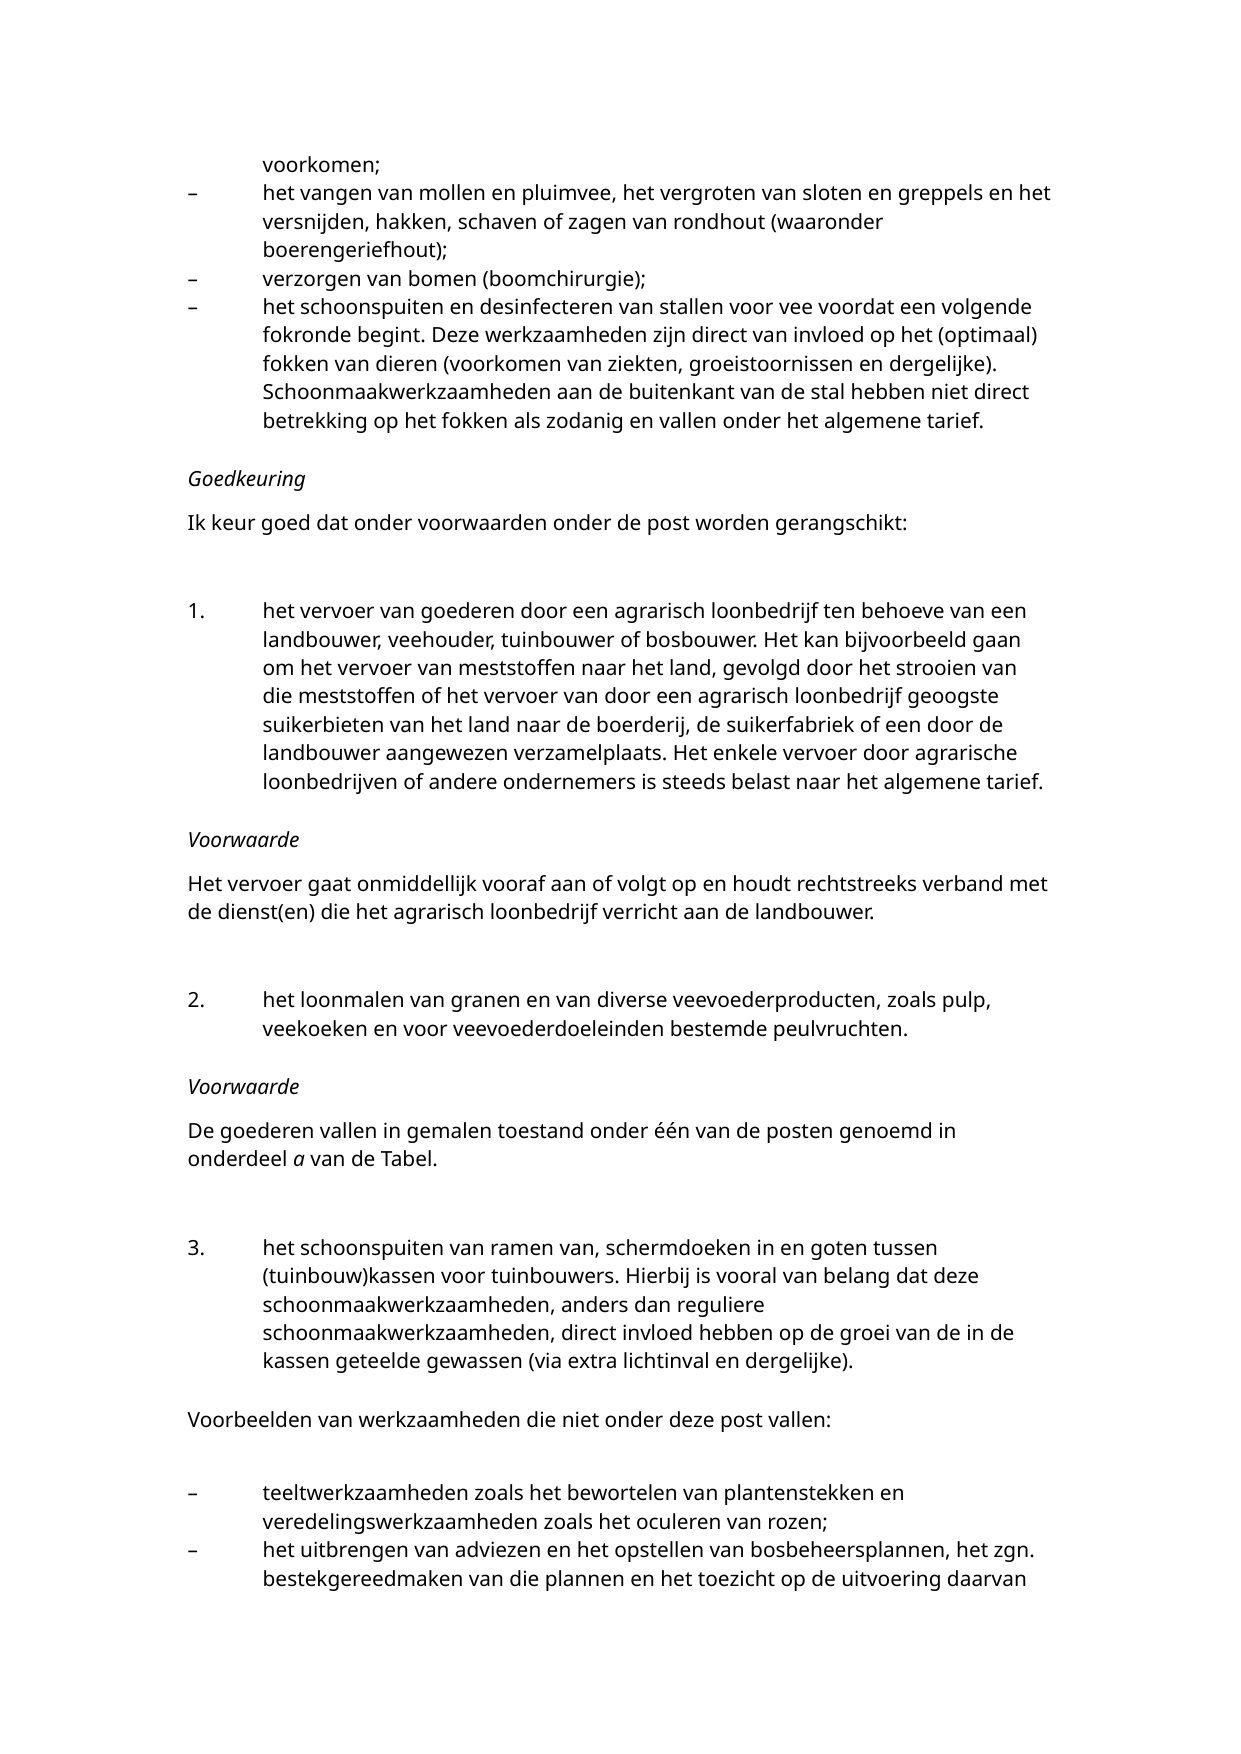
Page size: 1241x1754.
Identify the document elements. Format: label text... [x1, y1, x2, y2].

list het loonmalen van granen en van diverse veevoederproducten, zoals pulp, veekoeken en voor veevoederdoeleinden bestemde peulvruchten. [187, 986, 1053, 1042]
text Voorbeelden van werkzaamheden die niet onder deze post vallen: [187, 1405, 1053, 1433]
list het vangen van mollen en pluimvee, het vergroten van sloten en greppels en het versnijden, hakken, schaven of zagen van rondhout (waaronder boerengeriefhout); [187, 178, 1053, 264]
text Goedkeuring [187, 464, 1053, 493]
text De goederen vallen in gemalen toestand onder één van de posten genoemd in onderdeel a van de Tabel. [187, 1116, 1053, 1173]
list het vervoer van goederen door een agrarisch loonbedrijf ten behoeve van een landbouwer, veehouder, tuinbouwer of bosbouwer. Het kan bijvoorbeeld gaan om het vervoer van meststoffen naar het land, gevolgd door het strooien van die meststoffen of het vervoer van door een agrarisch loonbedrijf geoogste suikerbieten van het land naar de boerderij, de suikerfabriek of een door de landbouwer aangewezen verzamelplaats. Het enkele vervoer door agrarische loonbedrijven of andere ondernemers is steeds belast naar het algemene tarief. [187, 596, 1053, 795]
list voorkomen; [187, 150, 1053, 178]
text Voorwaarde [187, 1072, 1053, 1101]
list teeltwerkzaamheden zoals het bewortelen van plantenstekken en veredelingswerkzaamheden zoals het oculeren van rozen; [187, 1478, 1053, 1535]
list het schoonspuiten van ramen van, schermdoeken in en goten tussen (tuinbouw)kassen voor tuinbouwers. Hierbij is vooral van belang dat deze schoonmaakwerkzaamheden, anders dan reguliere schoonmaakwerkzaamheden, direct invloed hebben op de groei van de in de kassen geteelde gewassen (via extra lichtinval en dergelijke). [187, 1233, 1053, 1375]
list het schoonspuiten en desinfecteren van stallen voor vee voordat een volgende fokronde begint. Deze werkzaamheden zijn direct van invloed op het (optimaal) fokken van dieren (voorkomen van ziekten, groeistoornissen en dergelijke). Schoonmaakwerkzaamheden aan de buitenkant van de stal hebben niet direct betrekking op het fokken als zodanig en vallen onder het algemene tarief. [187, 292, 1053, 434]
text Ik keur goed dat onder voorwaarden onder de post worden gerangschikt: [187, 508, 1053, 536]
list het uitbrengen van adviezen en het opstellen van bosbeheersplannen, het zgn. bestekgereedmaken van die plannen en het toezicht op de uitvoering daarvan [187, 1535, 1053, 1592]
text Het vervoer gaat onmiddellijk vooraf aan of volgt op en houdt rechtstreeks verband met de dienst(en) die het agrarisch loonbedrijf verricht aan de landbouwer. [187, 869, 1053, 926]
text Voorwaarde [187, 825, 1053, 854]
list verzorgen van bomen (boomchirurgie); [187, 264, 1053, 292]
